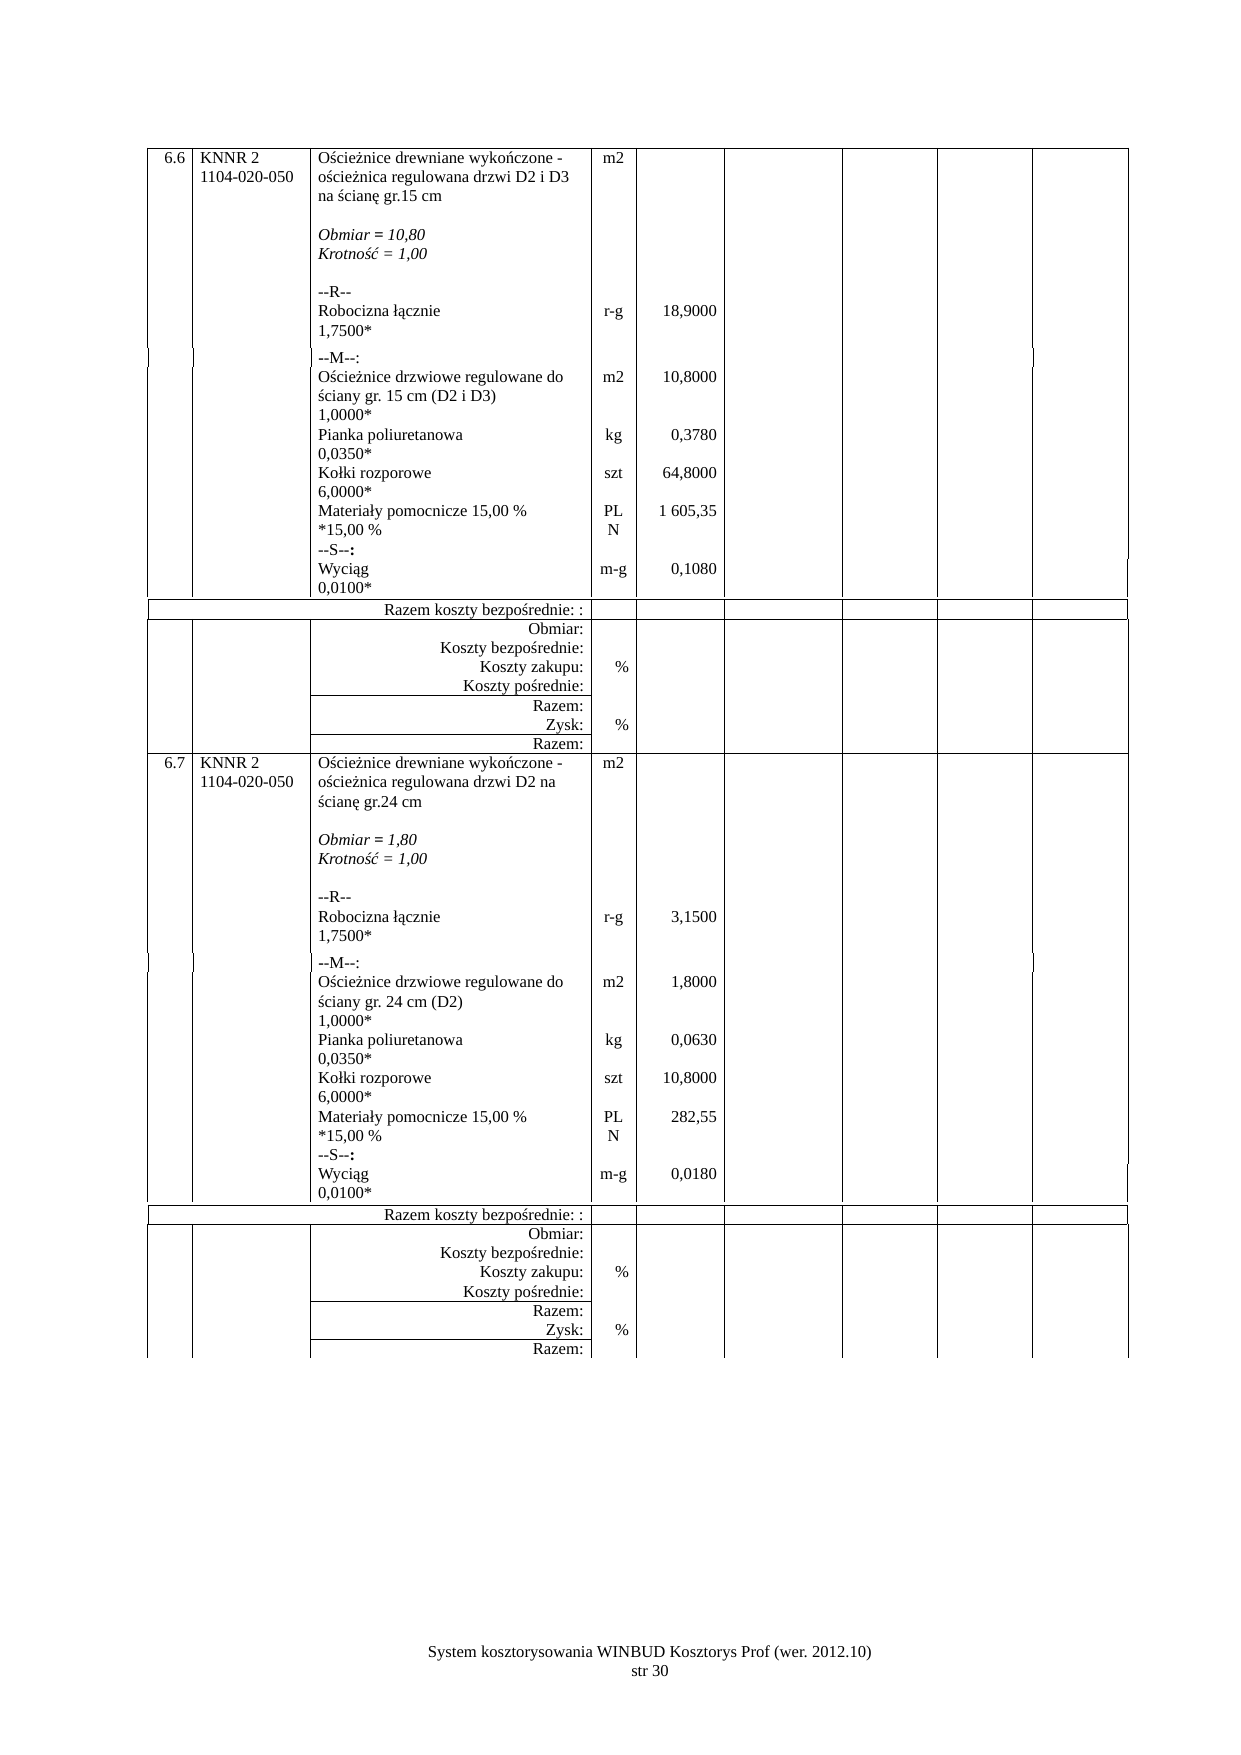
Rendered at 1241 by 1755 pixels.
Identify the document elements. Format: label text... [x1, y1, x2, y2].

table_header [938, 348, 1033, 367]
table_cell [938, 1281, 1032, 1301]
table_cell [725, 149, 842, 282]
table_cell [193, 1068, 310, 1106]
table_cell [148, 1320, 192, 1339]
table_header [149, 348, 193, 367]
table_header [592, 620, 636, 638]
table_cell [148, 424, 192, 463]
table_cell [1033, 1145, 1128, 1164]
table_header [193, 620, 310, 638]
table_header [938, 1164, 1032, 1202]
table_cell --S--: [311, 1145, 591, 1164]
table_header [1033, 1164, 1127, 1202]
table_header [843, 367, 937, 424]
table_header [148, 1225, 192, 1243]
table_cell [148, 695, 192, 714]
table_cell Razem: [311, 1302, 591, 1320]
table_cell kg [592, 1030, 636, 1068]
table_header [843, 1164, 937, 1202]
table_cell [843, 887, 937, 906]
table_header [1033, 972, 1128, 1030]
table_cell [843, 424, 937, 463]
table_cell [725, 657, 842, 676]
table_header [725, 600, 842, 618]
table_cell 3,1500 [637, 906, 724, 953]
table_cell [843, 1281, 937, 1301]
table_cell [637, 282, 724, 301]
table_cell [193, 301, 310, 348]
table_cell [725, 1145, 842, 1164]
table_cell [148, 1281, 192, 1301]
table_cell [148, 282, 192, 301]
table_cell --R-- [311, 887, 591, 906]
table_cell [148, 1262, 192, 1281]
table_cell [938, 539, 1032, 558]
table_header [843, 953, 937, 972]
table_cell [592, 676, 636, 695]
table_cell 18,9000 [637, 301, 724, 348]
table_cell [148, 1339, 192, 1358]
table_header [725, 1206, 842, 1224]
table_cell 282,55 [637, 1106, 724, 1145]
table_cell [1033, 695, 1128, 714]
table_cell [1033, 1262, 1128, 1281]
table_cell [637, 1262, 724, 1281]
table_header [193, 559, 310, 597]
table_cell [725, 1243, 842, 1262]
table_cell [938, 695, 1032, 714]
table_cell [843, 638, 937, 657]
table_cell [193, 463, 310, 501]
table_cell [843, 1030, 937, 1068]
table_header [725, 559, 842, 597]
table_header Ościeżnice drzwiowe regulowane do ściany gr. 24 cm (D2) 1,0000* [311, 972, 591, 1030]
table_header [148, 620, 192, 638]
table_cell [637, 657, 724, 676]
table_cell % [592, 1320, 636, 1339]
table_cell Kołki rozporowe 6,0000* [311, 463, 591, 501]
table_cell [148, 676, 192, 695]
table_header [592, 1206, 636, 1224]
table_cell [193, 1106, 310, 1145]
table_header [149, 953, 193, 972]
table_cell Pianka poliuretanowa 0,0350* [311, 1030, 591, 1068]
table_header Obmiar: [311, 1225, 591, 1243]
table_cell Kołki rozporowe 6,0000* [311, 1068, 591, 1106]
table_cell [592, 539, 636, 558]
table_cell m2 [592, 754, 636, 887]
table_cell [148, 301, 192, 348]
table_cell [637, 1301, 724, 1320]
table_cell [193, 282, 310, 301]
table_cell % [592, 657, 636, 676]
table_cell --S--: [311, 539, 591, 558]
table_cell [938, 1320, 1032, 1339]
table_cell [725, 906, 842, 953]
table_cell 6.6 [148, 149, 192, 282]
table_cell [725, 463, 842, 501]
table_cell Koszty bezpośrednie: [311, 1243, 591, 1262]
table_header [1033, 1206, 1127, 1224]
table_cell [148, 1145, 192, 1164]
table_cell Zysk: [311, 715, 591, 734]
table_cell [592, 887, 636, 906]
table_cell [637, 539, 724, 558]
table_cell [1033, 657, 1128, 676]
table_header [148, 559, 192, 597]
table_cell [193, 539, 310, 558]
table_cell Koszty pośrednie: [311, 1281, 591, 1301]
table_cell Koszty zakupu: [311, 1262, 591, 1281]
table_cell szt [592, 463, 636, 501]
table_cell Materiały pomocnicze 15,00 % *15,00 % [311, 501, 591, 539]
table_header [1033, 559, 1127, 597]
table_cell [148, 1301, 192, 1320]
table_cell [1033, 676, 1128, 695]
table_cell [1033, 906, 1128, 953]
table_cell [1033, 1320, 1128, 1339]
table_cell 0,0630 [637, 1030, 724, 1068]
table_cell [637, 1339, 724, 1358]
table_cell [637, 887, 724, 906]
table_header [637, 348, 724, 367]
table_cell [148, 715, 192, 734]
table_cell [637, 1320, 724, 1339]
table_cell [637, 754, 724, 887]
table_cell Razem: [311, 1340, 591, 1358]
table_cell [193, 1030, 310, 1068]
table_cell [938, 1068, 1032, 1106]
table_cell KNNR 2 1104-020-050 [193, 149, 310, 282]
table_cell Razem: [311, 735, 591, 753]
table_cell [148, 501, 192, 539]
table_cell [592, 695, 636, 714]
table_cell [193, 424, 310, 463]
table_cell [1033, 715, 1128, 734]
table_header [938, 1225, 1032, 1243]
table_cell [1033, 463, 1128, 501]
table_cell Pianka poliuretanowa 0,0350* [311, 424, 591, 463]
table_header [843, 348, 937, 367]
table_cell [1033, 887, 1128, 906]
table_cell [592, 638, 636, 657]
table_cell [843, 1262, 937, 1281]
table_header [592, 1225, 636, 1243]
table_cell m2 [592, 149, 636, 282]
table_header [637, 1225, 724, 1243]
table_header [938, 953, 1033, 972]
table_cell [725, 301, 842, 348]
table_header [938, 559, 1032, 597]
table_cell [592, 1301, 636, 1320]
table_cell [1033, 638, 1128, 657]
table_cell [1033, 1106, 1128, 1145]
table_cell [1033, 1068, 1128, 1106]
table_cell [193, 676, 310, 695]
table_cell PLN [592, 1106, 636, 1145]
table_cell [843, 301, 937, 348]
table_header [725, 620, 842, 638]
table_cell [637, 715, 724, 734]
table_cell Ościeżnice drewniane wykończone - ościeżnica regulowana drzwi D2 na ścianę gr.24 cm Obmiar = 1,80 Krotność = 1,00 [311, 754, 591, 887]
table_header [637, 953, 724, 972]
table_cell [193, 1262, 310, 1281]
table_cell [725, 754, 842, 887]
table_cell [193, 501, 310, 539]
table_cell [1033, 501, 1128, 539]
table_cell 0,3780 [637, 424, 724, 463]
table_cell [725, 1301, 842, 1320]
table_cell Razem: [311, 696, 591, 714]
table_header [148, 972, 192, 1030]
table_cell [193, 1243, 310, 1262]
table_cell [1033, 282, 1128, 301]
table_cell [193, 657, 310, 676]
table_header [637, 600, 724, 618]
table_cell [592, 282, 636, 301]
table_cell Robocizna łącznie 1,7500* [311, 301, 591, 348]
table_cell [148, 1068, 192, 1106]
table_cell [725, 539, 842, 558]
table_cell [1033, 1030, 1128, 1068]
table_cell [193, 887, 310, 906]
table_cell [1033, 734, 1128, 753]
table_cell [725, 695, 842, 714]
table_cell [148, 1106, 192, 1145]
table_header [938, 367, 1032, 424]
table_header [725, 367, 842, 424]
table_header [194, 953, 311, 972]
table_cell [592, 734, 636, 753]
table_cell [637, 734, 724, 753]
table_header Razem koszty bezpośrednie: : [149, 1206, 591, 1224]
table_cell [725, 1068, 842, 1106]
table_header Wyciąg 0,0100* [311, 559, 591, 597]
table_header [725, 1225, 842, 1243]
table_cell [843, 695, 937, 714]
table_cell [148, 887, 192, 906]
table_cell szt [592, 1068, 636, 1106]
table_cell [725, 1339, 842, 1358]
table_cell [843, 1301, 937, 1320]
table_cell [1033, 424, 1128, 463]
table_header [938, 972, 1032, 1030]
table_cell [843, 539, 937, 558]
table_header [725, 953, 842, 972]
table_cell [637, 1145, 724, 1164]
table_cell [938, 657, 1032, 676]
table_cell [148, 539, 192, 558]
table_header [843, 600, 937, 618]
table_cell [637, 149, 724, 282]
table_header Obmiar: [311, 620, 591, 638]
table_cell % [592, 715, 636, 734]
table_cell r-g [592, 906, 636, 953]
table_cell r-g [592, 301, 636, 348]
table_cell [193, 1320, 310, 1339]
table_header m2 [592, 367, 636, 424]
table_cell [637, 638, 724, 657]
table_header m2 [592, 972, 636, 1030]
table_header [1033, 1224, 1128, 1243]
table_header [193, 972, 310, 1030]
table_cell [938, 501, 1032, 539]
table_header 0,0180 [637, 1164, 724, 1202]
table_header [1034, 953, 1128, 972]
table_cell [193, 1281, 310, 1301]
table_cell 64,8000 [637, 463, 724, 501]
table_cell [148, 734, 192, 753]
table_cell [938, 1145, 1032, 1164]
table_cell [592, 1243, 636, 1262]
table_cell [843, 1320, 937, 1339]
table_header [592, 600, 636, 618]
table_header [193, 1164, 310, 1202]
table_header [938, 1206, 1032, 1224]
table_cell [938, 715, 1032, 734]
table_cell [725, 887, 842, 906]
table_cell [843, 676, 937, 695]
table_cell % [592, 1262, 636, 1281]
table_cell [193, 1301, 310, 1320]
table_cell [843, 282, 937, 301]
table_header [148, 1164, 192, 1202]
table_cell [843, 1068, 937, 1106]
table_cell 6.7 [148, 754, 192, 887]
table_header 10,8000 [637, 367, 724, 424]
table_header [637, 1206, 724, 1224]
table_cell [725, 715, 842, 734]
table_cell [938, 906, 1032, 953]
table_cell [1033, 1281, 1128, 1301]
table_cell [637, 695, 724, 714]
table_header m-g [592, 1164, 636, 1202]
table_cell Robocizna łącznie 1,7500* [311, 906, 591, 953]
table_header [843, 1225, 937, 1243]
table_header [725, 1164, 842, 1202]
table_header [1034, 348, 1128, 367]
table_cell [725, 1320, 842, 1339]
table_cell [938, 1243, 1032, 1262]
table_cell [592, 1281, 636, 1301]
table_header m-g [592, 559, 636, 597]
table_cell [843, 463, 937, 501]
table_cell Koszty pośrednie: [311, 676, 591, 695]
table_cell [938, 676, 1032, 695]
table_cell [1033, 1243, 1128, 1262]
table_header 0,1080 [637, 559, 724, 597]
table_cell PLN [592, 501, 636, 539]
table_header [938, 620, 1032, 638]
table_cell [1033, 301, 1128, 348]
table_cell [938, 1106, 1032, 1145]
table_cell [843, 906, 937, 953]
table_cell [148, 1030, 192, 1068]
table_header Wyciąg 0,0100* [311, 1164, 591, 1202]
table_cell [193, 695, 310, 714]
table_cell [1033, 1301, 1128, 1320]
table_header [193, 367, 310, 424]
table_cell [843, 734, 937, 753]
table_cell [843, 501, 937, 539]
table_cell [725, 638, 842, 657]
table_header Razem koszty bezpośrednie: : [149, 600, 591, 618]
table_cell [843, 1339, 937, 1358]
table_header [725, 348, 842, 367]
table_header [725, 972, 842, 1030]
table_cell [193, 715, 310, 734]
table_cell [1033, 539, 1128, 558]
table_cell KNNR 2 1104-020-050 [193, 754, 310, 887]
table_cell [193, 1145, 310, 1164]
table_header [843, 620, 937, 638]
table_cell [193, 906, 310, 953]
table_cell [725, 1030, 842, 1068]
table_header Ościeżnice drzwiowe regulowane do ściany gr. 15 cm (D2 i D3) 1,0000* [311, 367, 591, 424]
table_cell [843, 149, 937, 282]
table_cell [637, 1281, 724, 1301]
table_cell [843, 1145, 937, 1164]
table_cell [938, 463, 1032, 501]
table_cell [725, 501, 842, 539]
table_cell [725, 1262, 842, 1281]
table_cell [725, 1106, 842, 1145]
table_cell Zysk: [311, 1320, 591, 1339]
table_cell [843, 657, 937, 676]
table_cell [725, 282, 842, 301]
table_cell Materiały pomocnicze 15,00 % *15,00 % [311, 1106, 591, 1145]
table_cell [938, 1030, 1032, 1068]
table_cell [843, 1106, 937, 1145]
table_cell [592, 1339, 636, 1358]
table_header [194, 348, 311, 367]
table_header [148, 367, 192, 424]
table_header --M--: [312, 953, 591, 972]
table_cell [193, 638, 310, 657]
table_cell [938, 1339, 1032, 1358]
table_cell [938, 1262, 1032, 1281]
table_header [592, 953, 636, 972]
table_cell [193, 1339, 310, 1358]
table_cell [592, 1145, 636, 1164]
table_cell [843, 715, 937, 734]
table_header [1033, 600, 1127, 618]
table_cell [938, 734, 1032, 753]
table_cell [193, 734, 310, 753]
table_cell [637, 1243, 724, 1262]
table_header [1033, 619, 1128, 638]
table_cell [725, 1281, 842, 1301]
table_header [843, 972, 937, 1030]
table_cell [938, 754, 1032, 887]
table_cell --R-- [311, 282, 591, 301]
table_cell [938, 282, 1032, 301]
table_cell kg [592, 424, 636, 463]
table_cell [725, 734, 842, 753]
table_cell [938, 301, 1032, 348]
table_cell [148, 906, 192, 953]
table_header [938, 600, 1032, 618]
table_header 1,8000 [637, 972, 724, 1030]
table_header [193, 1225, 310, 1243]
table_header [843, 1206, 937, 1224]
table_header [1033, 367, 1128, 424]
table_cell [938, 887, 1032, 906]
table_cell [938, 1301, 1032, 1320]
table_cell [148, 638, 192, 657]
table_cell [1033, 754, 1128, 887]
table_cell [843, 1243, 937, 1262]
table_header [592, 348, 636, 367]
table_header [637, 620, 724, 638]
table_cell [938, 638, 1032, 657]
table_cell [148, 657, 192, 676]
table_cell [148, 1243, 192, 1262]
table_cell [1033, 149, 1128, 282]
table_cell [148, 463, 192, 501]
table_cell [938, 424, 1032, 463]
table_cell [938, 149, 1032, 282]
table_cell [1033, 1339, 1128, 1358]
table_header --M--: [312, 348, 591, 367]
table_header [843, 559, 937, 597]
table_cell [725, 424, 842, 463]
table_cell [725, 676, 842, 695]
table_cell 1 605,35 [637, 501, 724, 539]
table_cell Ościeżnice drewniane wykończone - ościeżnica regulowana drzwi D2 i D3 na ścianę gr.15 cm Obmiar = 10,80 Krotność = 1,00 [311, 149, 591, 282]
table_cell Koszty zakupu: [311, 657, 591, 676]
table_cell Koszty bezpośrednie: [311, 638, 591, 657]
table_cell 10,8000 [637, 1068, 724, 1106]
table_cell [843, 754, 937, 887]
table_cell [637, 676, 724, 695]
